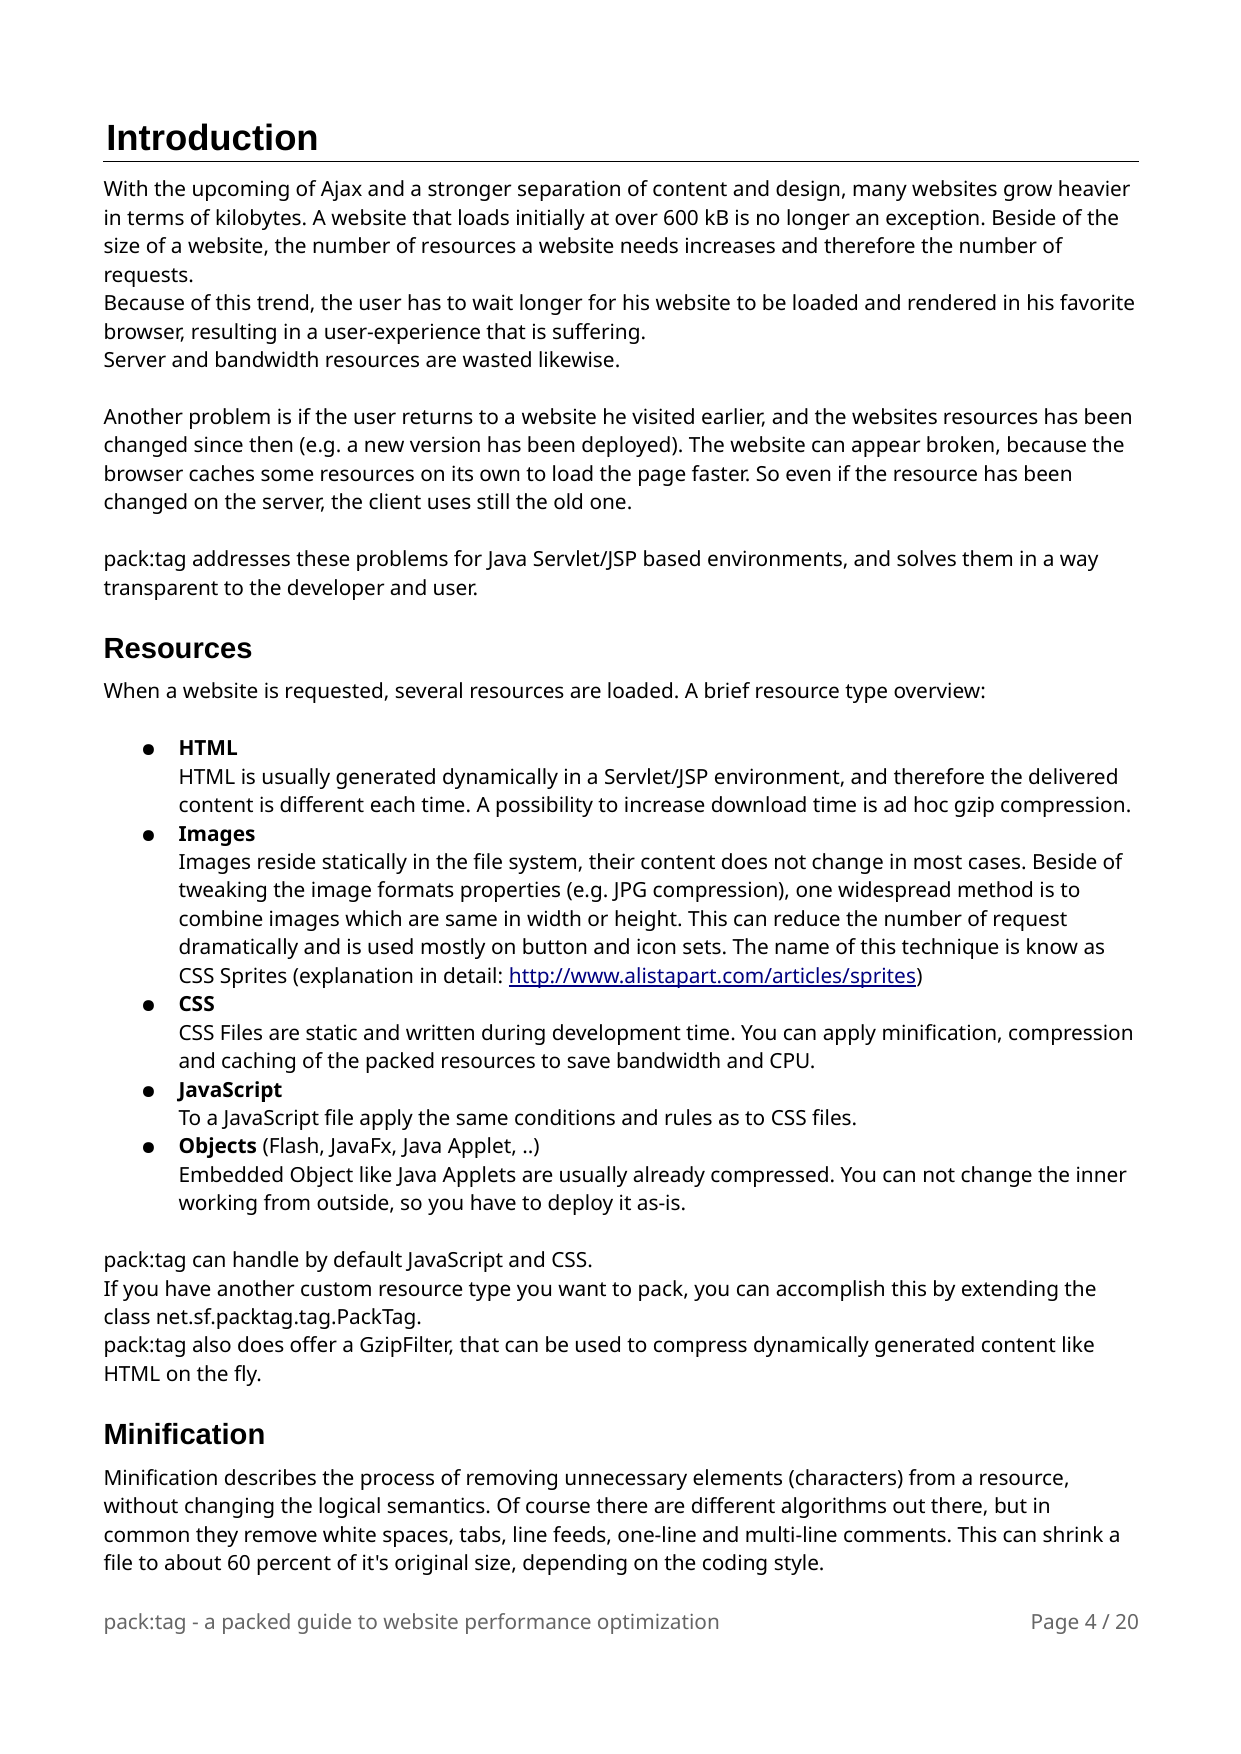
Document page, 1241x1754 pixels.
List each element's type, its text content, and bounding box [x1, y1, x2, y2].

text Server and bandwidth resources are wasted likewise. [103, 345, 1139, 374]
subtitle Minification [103, 1417, 1139, 1451]
text pack:tag addresses these problems for Java Servlet/JSP based environments, and solves them in a way transparent to the developer and user. [103, 544, 1139, 601]
text pack:tag can handle by default JavaScript and CSS. [103, 1245, 1139, 1274]
text With the upcoming of Ajax and a stronger separation of content and design, many websites grow heavier in terms of kilobytes. A website that loads initially at over 600 kB is no longer an exception. Beside of the size of a website, the number of resources a website needs increases and therefore the number of requests. [103, 174, 1139, 288]
list JavaScript To a JavaScript file apply the same conditions and rules as to CSS files. [141, 1075, 1139, 1132]
list Images Images reside statically in the file system, their content does not change in most cases. Beside of tweaking the image formats properties (e.g. JPG compression), one widespread method is to combine images which are same in width or height. This can reduce the number of request dramatically and is used mostly on button and icon sets. The name of this technique is know as CSS Sprites (explanation in detail: http://www.alistapart.com/articles/sprites) [141, 819, 1139, 989]
text Another problem is if the user returns to a website he visited earlier, and the websites resources has been changed since then (e.g. a new version has been deployed). The website can appear broken, because the browser caches some resources on its own to load the page faster. So even if the resource has been changed on the server, the client uses still the old one. [103, 402, 1139, 516]
text Minification describes the process of removing unnecessary elements (characters) from a resource, without changing the logical semantics. Of course there are different algorithms out there, but in common they remove white spaces, tabs, line feeds, one-line and multi-line comments. This can shrink a file to about 60 percent of it's original size, depending on the coding style. [103, 1463, 1139, 1577]
list Objects (Flash, JavaFx, Java Applet, ..) Embedded Object like Java Applets are usually already compressed. You can not change the inner working from outside, so you have to deploy it as-is. [141, 1132, 1139, 1217]
text If you have another custom resource type you want to pack, you can accomplish this by extending the class net.sf.packtag.tag.PackTag. [103, 1274, 1139, 1331]
list CSS CSS Files are static and written during development time. You can apply minification, compression and caching of the packed resources to save bandwidth and CPU. [141, 989, 1139, 1075]
text pack:tag also does offer a GzipFilter, that can be used to compress dynamically generated content like HTML on the fly. [103, 1331, 1139, 1387]
list HTML HTML is usually generated dynamically in a Servlet/JSP environment, and therefore the delivered content is different each time. A possibility to increase download time is ad hoc gzip compression. [141, 733, 1139, 819]
text Because of this trend, the user has to wait longer for his website to be loaded and rendered in his favorite browser, resulting in a user-experience that is suffering. [103, 288, 1139, 345]
subtitle Introduction [103, 113, 1139, 161]
text When a website is requested, several resources are loaded. A brief resource type overview: [103, 677, 1139, 705]
subtitle Resources [103, 631, 1139, 664]
